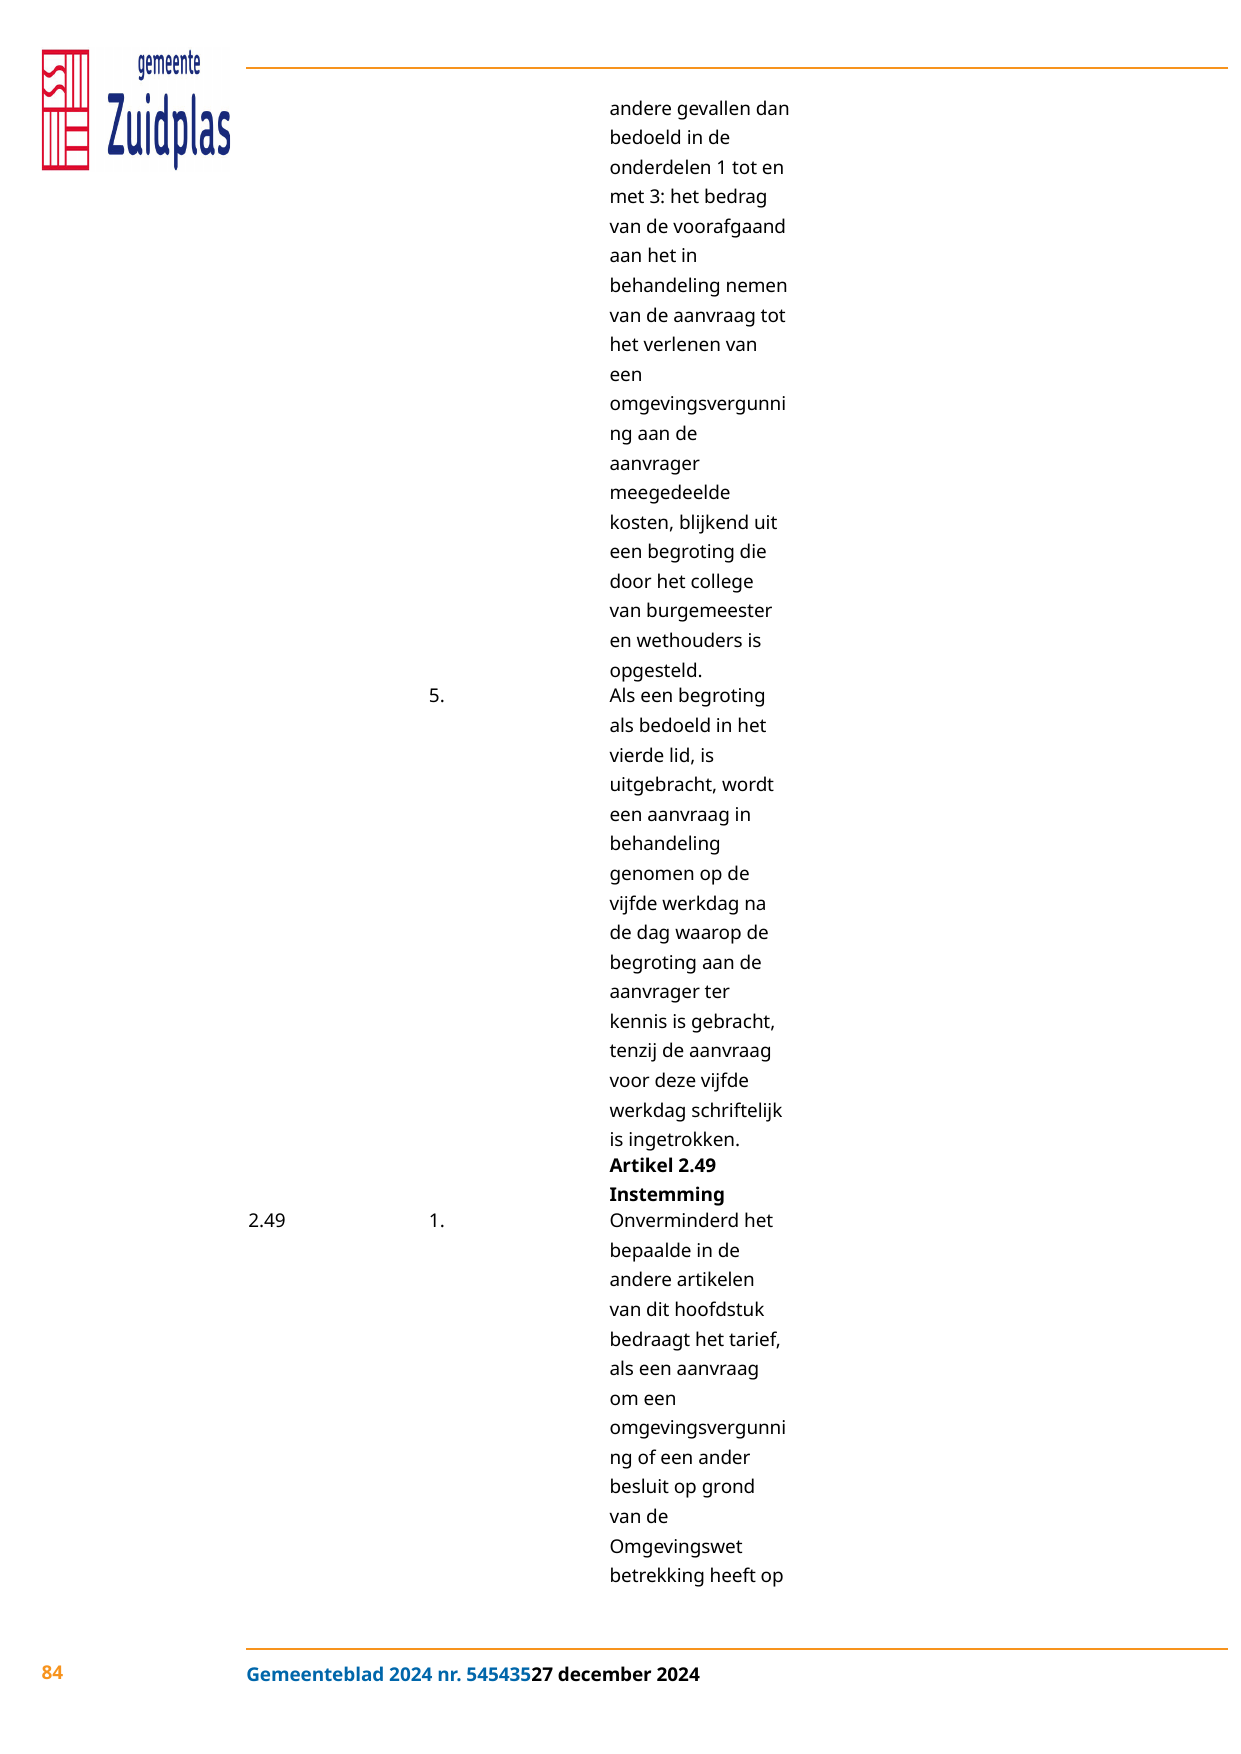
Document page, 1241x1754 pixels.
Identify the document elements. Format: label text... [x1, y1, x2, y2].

table_cell [790, 1208, 971, 1588]
table_cell [429, 1152, 609, 1207]
table_cell [248, 1152, 429, 1207]
table_cell Als een begroting als bedoeld in het vierde lid, is uitgebracht, wordt een aanvraag in behandeling genomen op de vijfde werkdag na de dag waarop de begroting aan de aanvrager ter kennis is gebracht, tenzij de aanvraag voor deze vijfde werkdag schriftelijk is ingetrokken. [609, 683, 790, 1152]
picture [41, 47, 231, 172]
table_cell Onverminderd het bepaalde in de andere artikelen van dit hoofdstuk bedraagt het tarief, als een aanvraag om een omgevingsvergunning of een ander besluit op grond van de Omgevingswet betrekking heeft op [609, 1208, 790, 1588]
table_cell 1. [429, 1208, 609, 1588]
table_cell 5. [429, 683, 609, 1152]
table_cell [248, 683, 429, 1152]
table_cell [790, 683, 971, 1152]
table_cell [429, 95, 609, 683]
table_cell andere gevallen dan bedoeld in de onderdelen 1 tot en met 3: het bedrag van de voorafgaand aan het in behandeling nemen van de aanvraag tot het verlenen van een omgevingsvergunning aan de aanvrager meegedeelde kosten, blijkend uit een begroting die door het college van burgemeester en wethouders is opgesteld. [609, 95, 790, 683]
table_cell [248, 95, 429, 683]
table_cell Artikel 2.49 Instemming [609, 1152, 790, 1207]
table_cell [971, 95, 1152, 683]
table_cell 2.49 [248, 1208, 429, 1588]
table_cell [971, 683, 1152, 1152]
table_cell [971, 1152, 1152, 1207]
table_cell [971, 1208, 1152, 1588]
table_cell [790, 95, 971, 683]
table_cell [790, 1152, 971, 1207]
